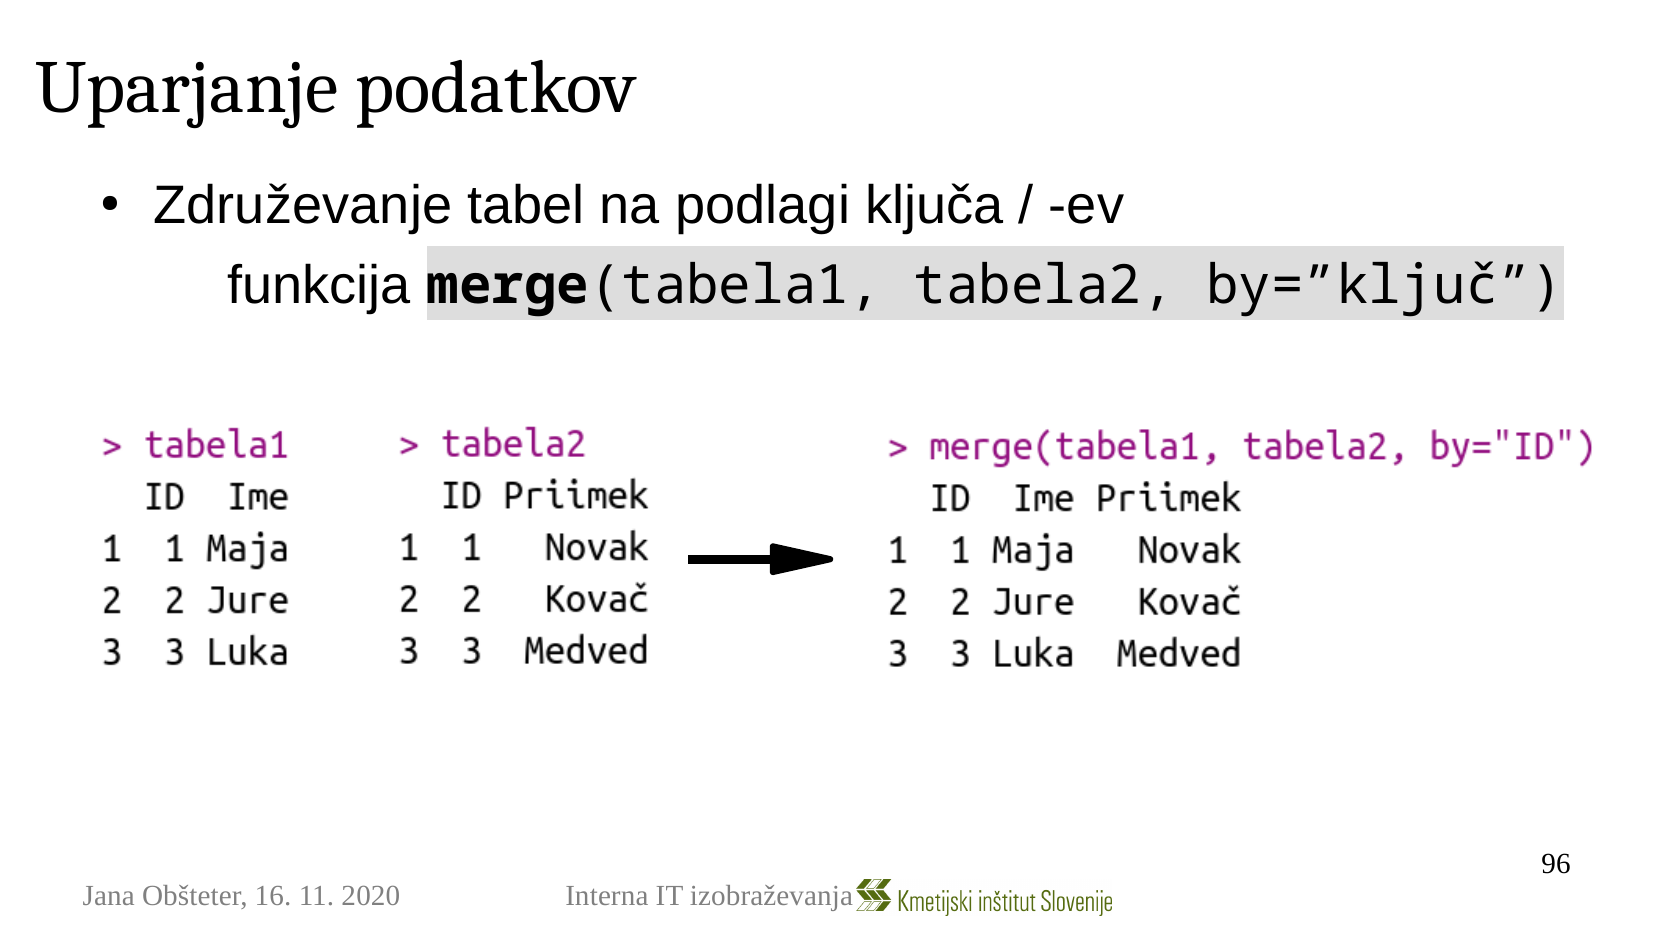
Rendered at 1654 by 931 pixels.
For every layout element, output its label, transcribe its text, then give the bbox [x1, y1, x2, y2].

picture [856, 879, 1112, 916]
picture [86, 422, 351, 684]
list Združevanje tabel na podlagi ključa / -ev funkcija merge(tabela1, tabela2, by=”ključ”) [82, 165, 1642, 827]
picture [383, 424, 714, 689]
title Uparjanje podatkov [35, 21, 1524, 154]
picture [872, 425, 1626, 681]
